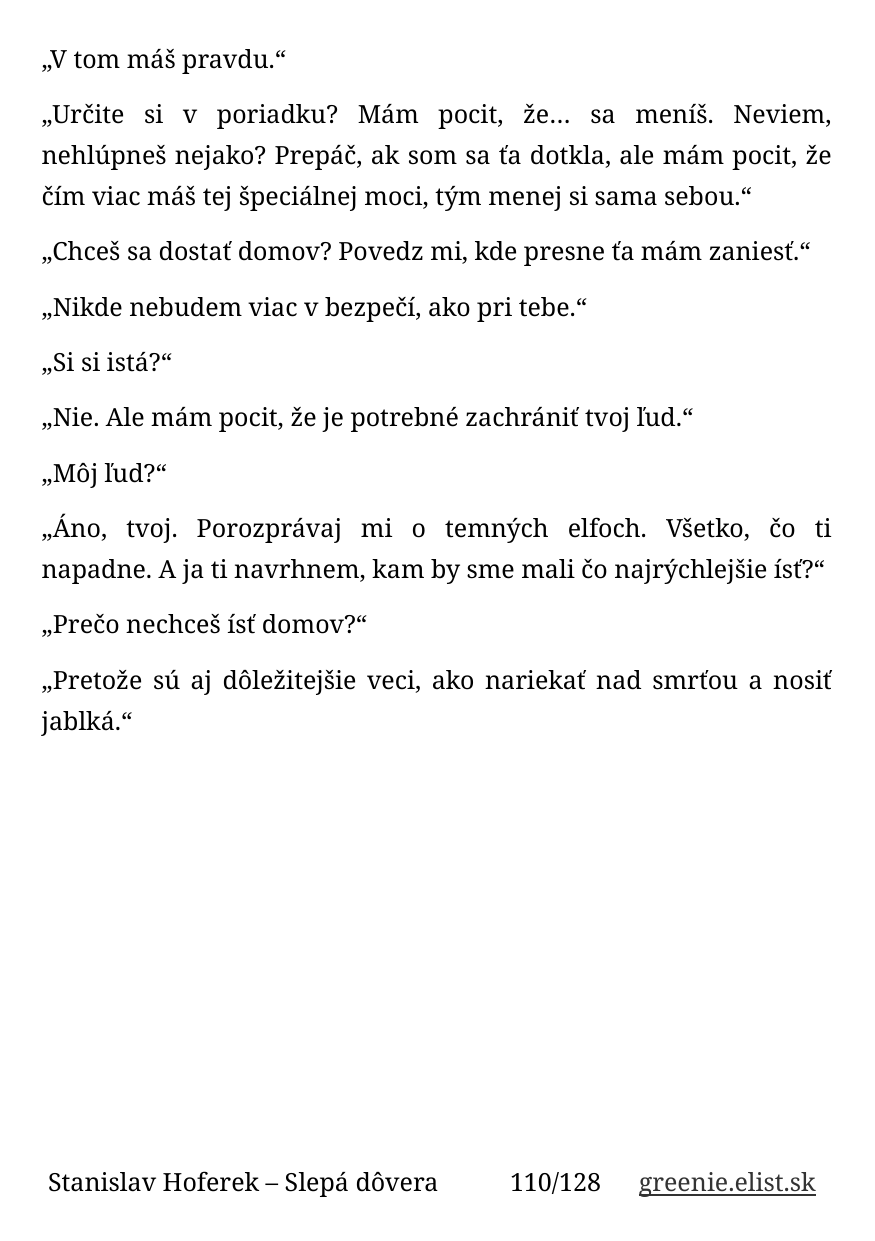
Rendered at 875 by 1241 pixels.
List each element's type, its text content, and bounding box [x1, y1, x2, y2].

text „Prečo nechceš ísť domov?“ [41, 607, 833, 641]
text „Nie. Ale mám pocit, že je potrebné zachrániť tvoj ľud.“ [41, 400, 833, 434]
text „Áno, tvoj. Porozprávaj mi o temných elfoch. Všetko, čo ti napadne. A ja ti navrhnem, kam by sme mali čo najrýchlejšie ísť?“ [41, 511, 833, 586]
text „Si si istá?“ [41, 345, 833, 379]
text „V tom máš pravdu.“ [41, 41, 833, 75]
text „Pretože sú aj dôležitejšie veci, ako nariekať nad smrťou a nosiť jablká.“ [41, 663, 833, 737]
text „Môj ľud?“ [41, 456, 833, 489]
text „Chceš sa dostať domov? Povedz mi, kde presne ťa mám zaniesť.“ [41, 234, 833, 268]
text „Určite si v poriadku? Mám pocit, že… sa meníš. Neviem, nehlúpneš nejako? Prepáč, ak som sa ťa dotkla, ale mám pocit, že čím viac máš tej špeciálnej moci, tým menej si sama sebou.“ [41, 97, 833, 212]
text „Nikde nebudem viac v bezpečí, ako pri tebe.“ [41, 289, 833, 323]
